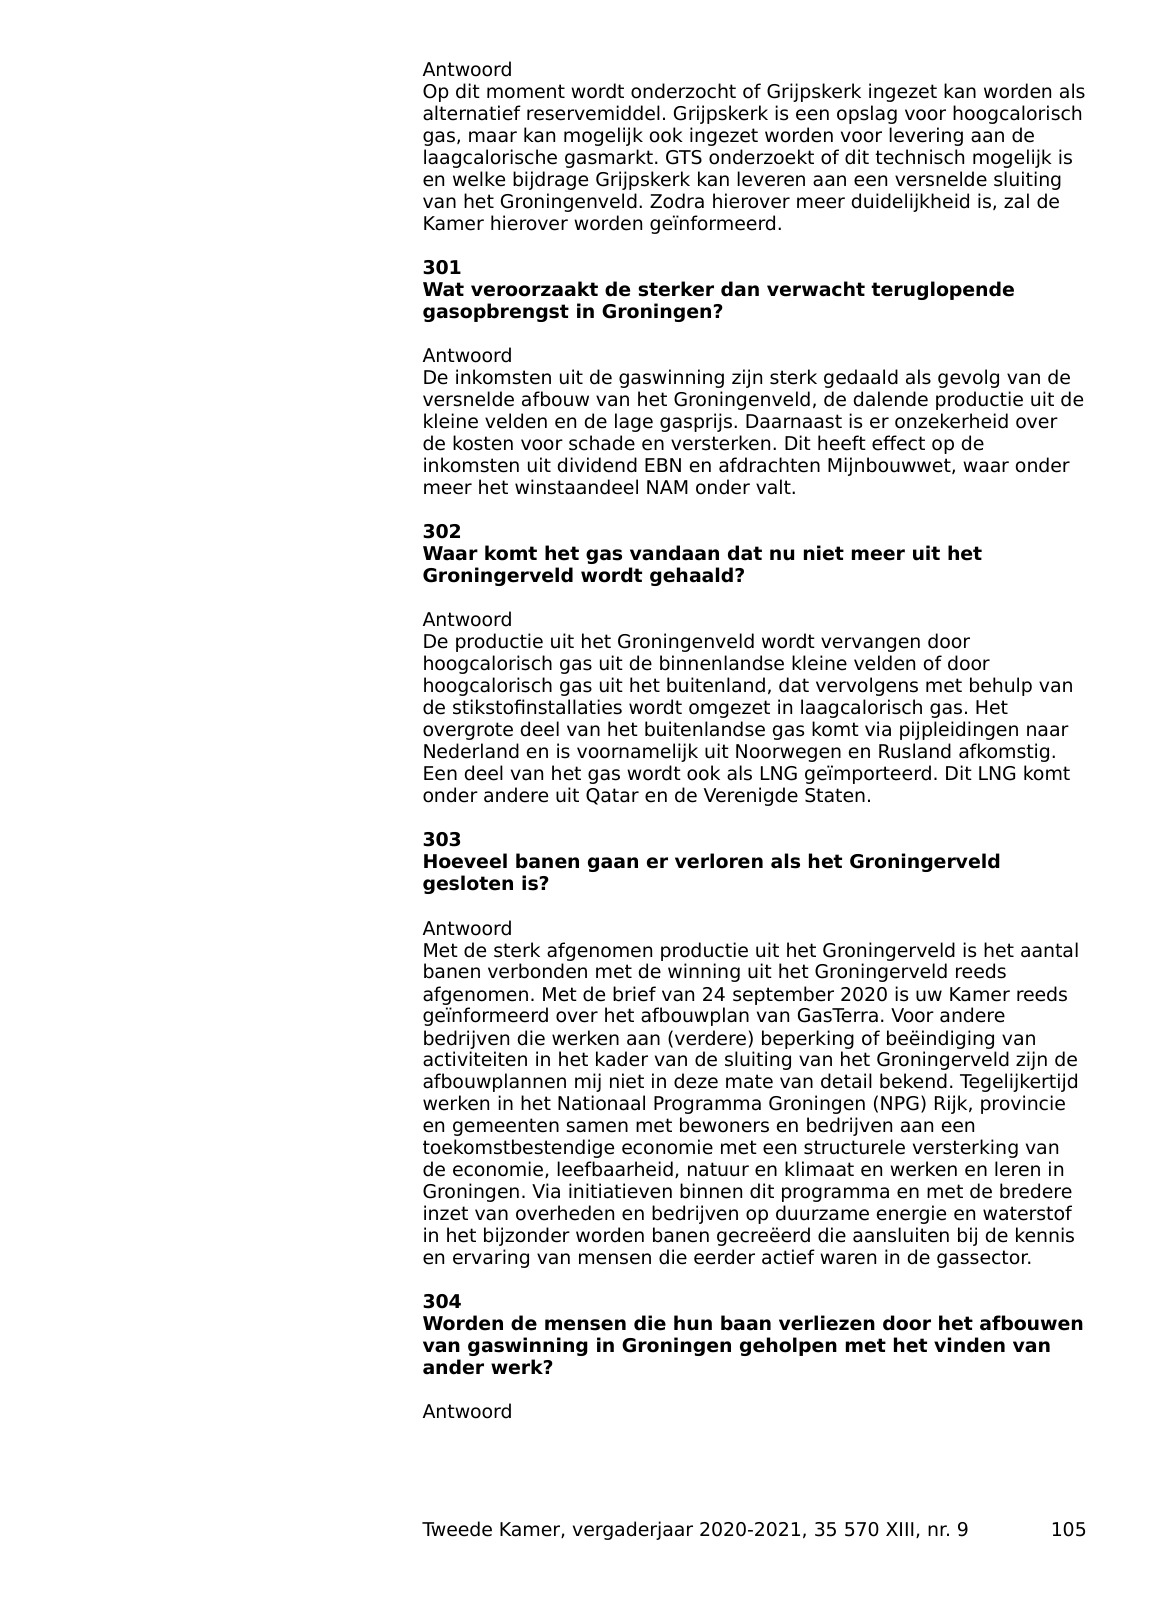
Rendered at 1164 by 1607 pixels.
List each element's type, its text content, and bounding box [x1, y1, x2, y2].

text Op dit moment wordt onderzocht of Grijpskerk ingezet kan worden als alternatief reservemiddel. Grijpskerk is een opslag voor hoogcalorisch gas, maar kan mogelijk ook ingezet worden voor levering aan de laagcalorische gasmarkt. GTS onderzoekt of dit technisch mogelijk is en welke bijdrage Grijpskerk kan leveren aan een versnelde sluiting van het Groningenveld. Zodra hierover meer duidelijkheid is, zal de Kamer hierover worden geïnformeerd. [422, 81, 1087, 235]
text Wat veroorzaakt de sterker dan verwacht teruglopende gasopbrengst in Groningen? [422, 279, 1087, 323]
text Antwoord [422, 917, 1087, 939]
text Worden de mensen die hun baan verliezen door het afbouwen van gaswinning in Groningen geholpen met het vinden van ander werk? [422, 1313, 1087, 1379]
text 302 [422, 521, 1087, 543]
text Antwoord [422, 59, 1087, 81]
text 304 [422, 1291, 1087, 1313]
text Waar komt het gas vandaan dat nu niet meer uit het Groningerveld wordt gehaald? [422, 543, 1087, 587]
text Met de sterk afgenomen productie uit het Groningerveld is het aantal banen verbonden met de winning uit het Groningerveld reeds afgenomen. Met de brief van 24 september 2020 is uw Kamer reeds geïnformeerd over het afbouwplan van GasTerra. Voor andere bedrijven die werken aan (verdere) beperking of beëindiging van activiteiten in het kader van de sluiting van het Groningerveld zijn de afbouwplannen mij niet in deze mate van detail bekend. Tegelijkertijd werken in het Nationaal Programma Groningen (NPG) Rijk, provincie en gemeenten samen met bewoners en bedrijven aan een toekomstbestendige economie met een structurele versterking van de economie, leefbaarheid, natuur en klimaat en werken en leren in Groningen. Via initiatieven binnen dit programma en met de bredere inzet van overheden en bedrijven op duurzame energie en waterstof in het bijzonder worden banen gecreëerd die aansluiten bij de kennis en ervaring van mensen die eerder actief waren in de gassector. [422, 939, 1087, 1269]
text Antwoord [422, 345, 1087, 367]
text Hoeveel banen gaan er verloren als het Groningerveld gesloten is? [422, 851, 1087, 895]
text De productie uit het Groningenveld wordt vervangen door hoogcalorisch gas uit de binnenlandse kleine velden of door hoogcalorisch gas uit het buitenland, dat vervolgens met behulp van de stikstofinstallaties wordt omgezet in laagcalorisch gas. Het overgrote deel van het buitenlandse gas komt via pijpleidingen naar Nederland en is voornamelijk uit Noorwegen en Rusland afkomstig. Een deel van het gas wordt ook als LNG geïmporteerd. Dit LNG komt onder andere uit Qatar en de Verenigde Staten. [422, 631, 1087, 807]
text 301 [422, 257, 1087, 279]
text Antwoord [422, 1401, 1087, 1423]
text 303 [422, 829, 1087, 851]
text De inkomsten uit de gaswinning zijn sterk gedaald als gevolg van de versnelde afbouw van het Groningenveld, de dalende productie uit de kleine velden en de lage gasprijs. Daarnaast is er onzekerheid over de kosten voor schade en versterken. Dit heeft effect op de inkomsten uit dividend EBN en afdrachten Mijnbouwwet, waar onder meer het winstaandeel NAM onder valt. [422, 367, 1087, 499]
text Antwoord [422, 609, 1087, 631]
